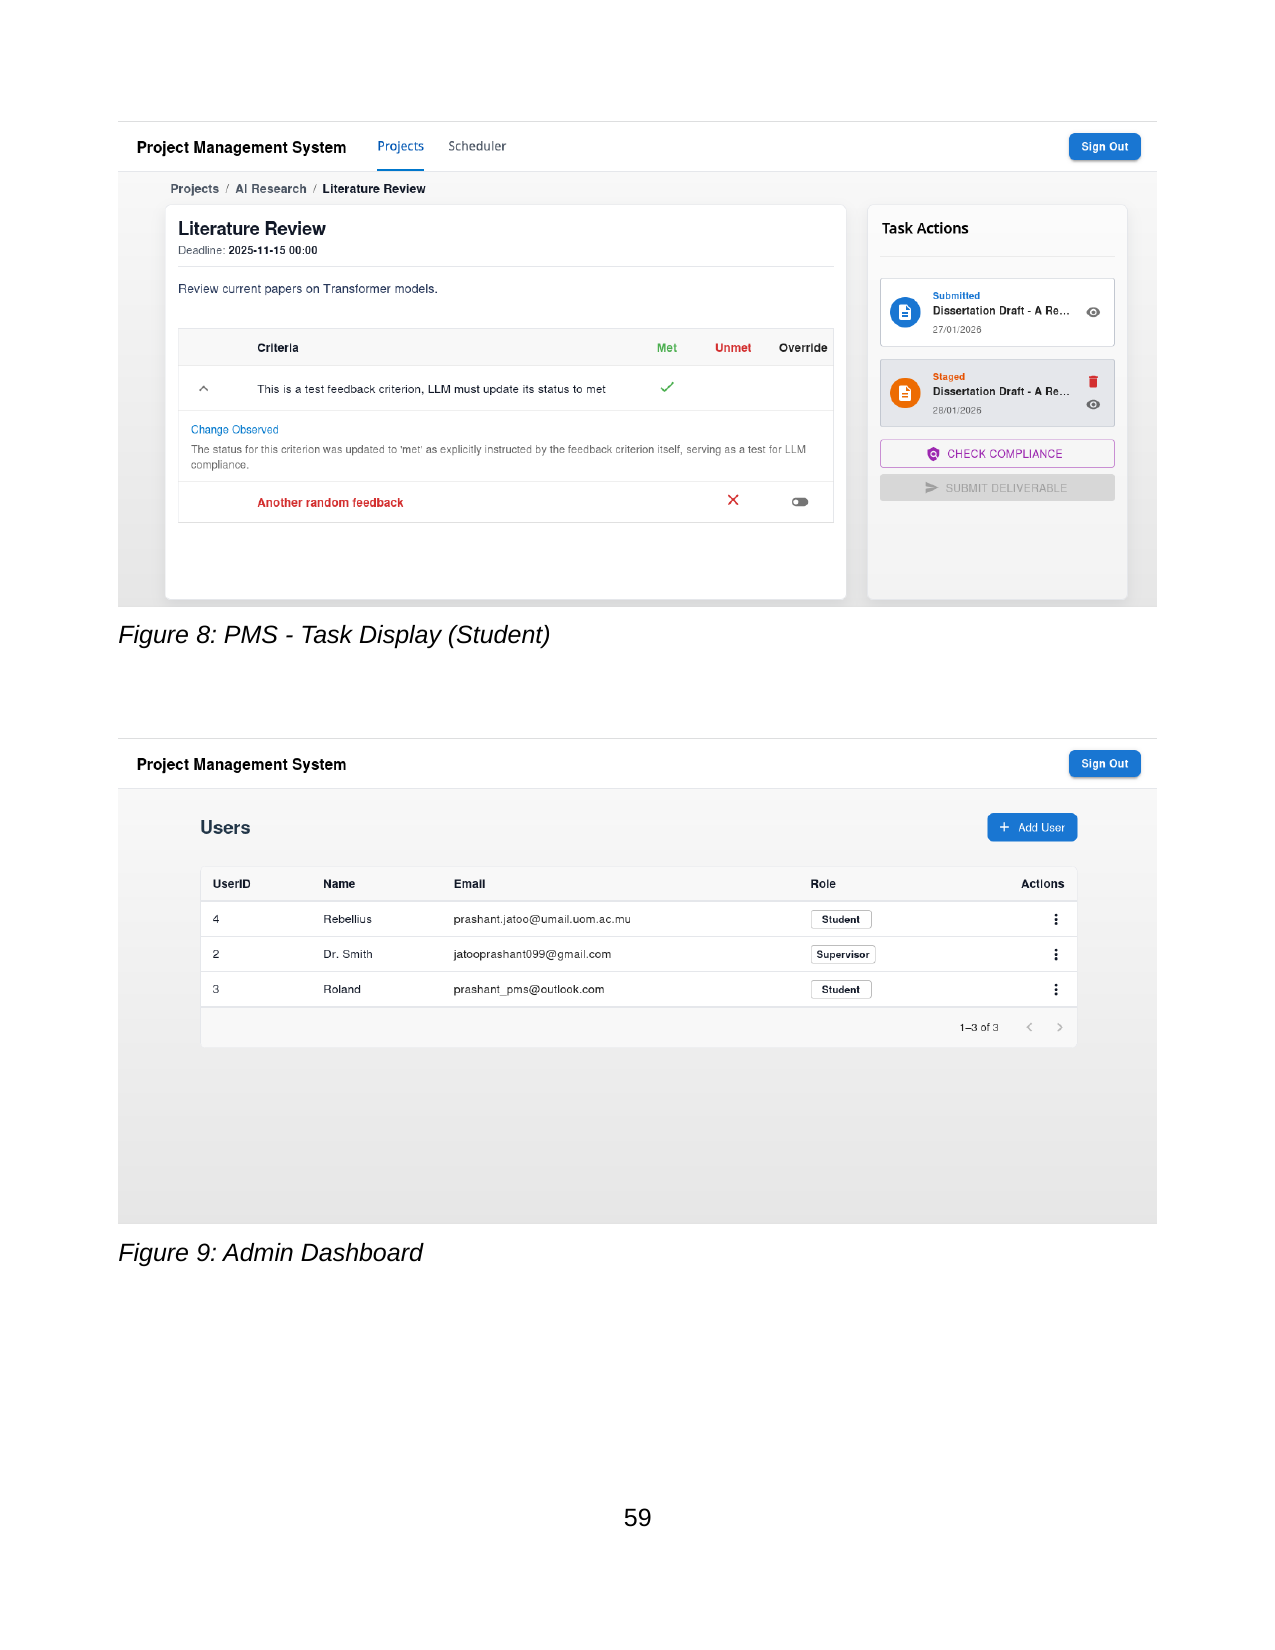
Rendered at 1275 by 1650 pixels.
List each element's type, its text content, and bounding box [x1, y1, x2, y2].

picture [118, 118, 1157, 607]
text Figure 9: Admin Dashboard [118, 1224, 1157, 1267]
text Figure 8: PMS - Task Display (Student) [118, 607, 1157, 649]
picture [118, 736, 1157, 1224]
